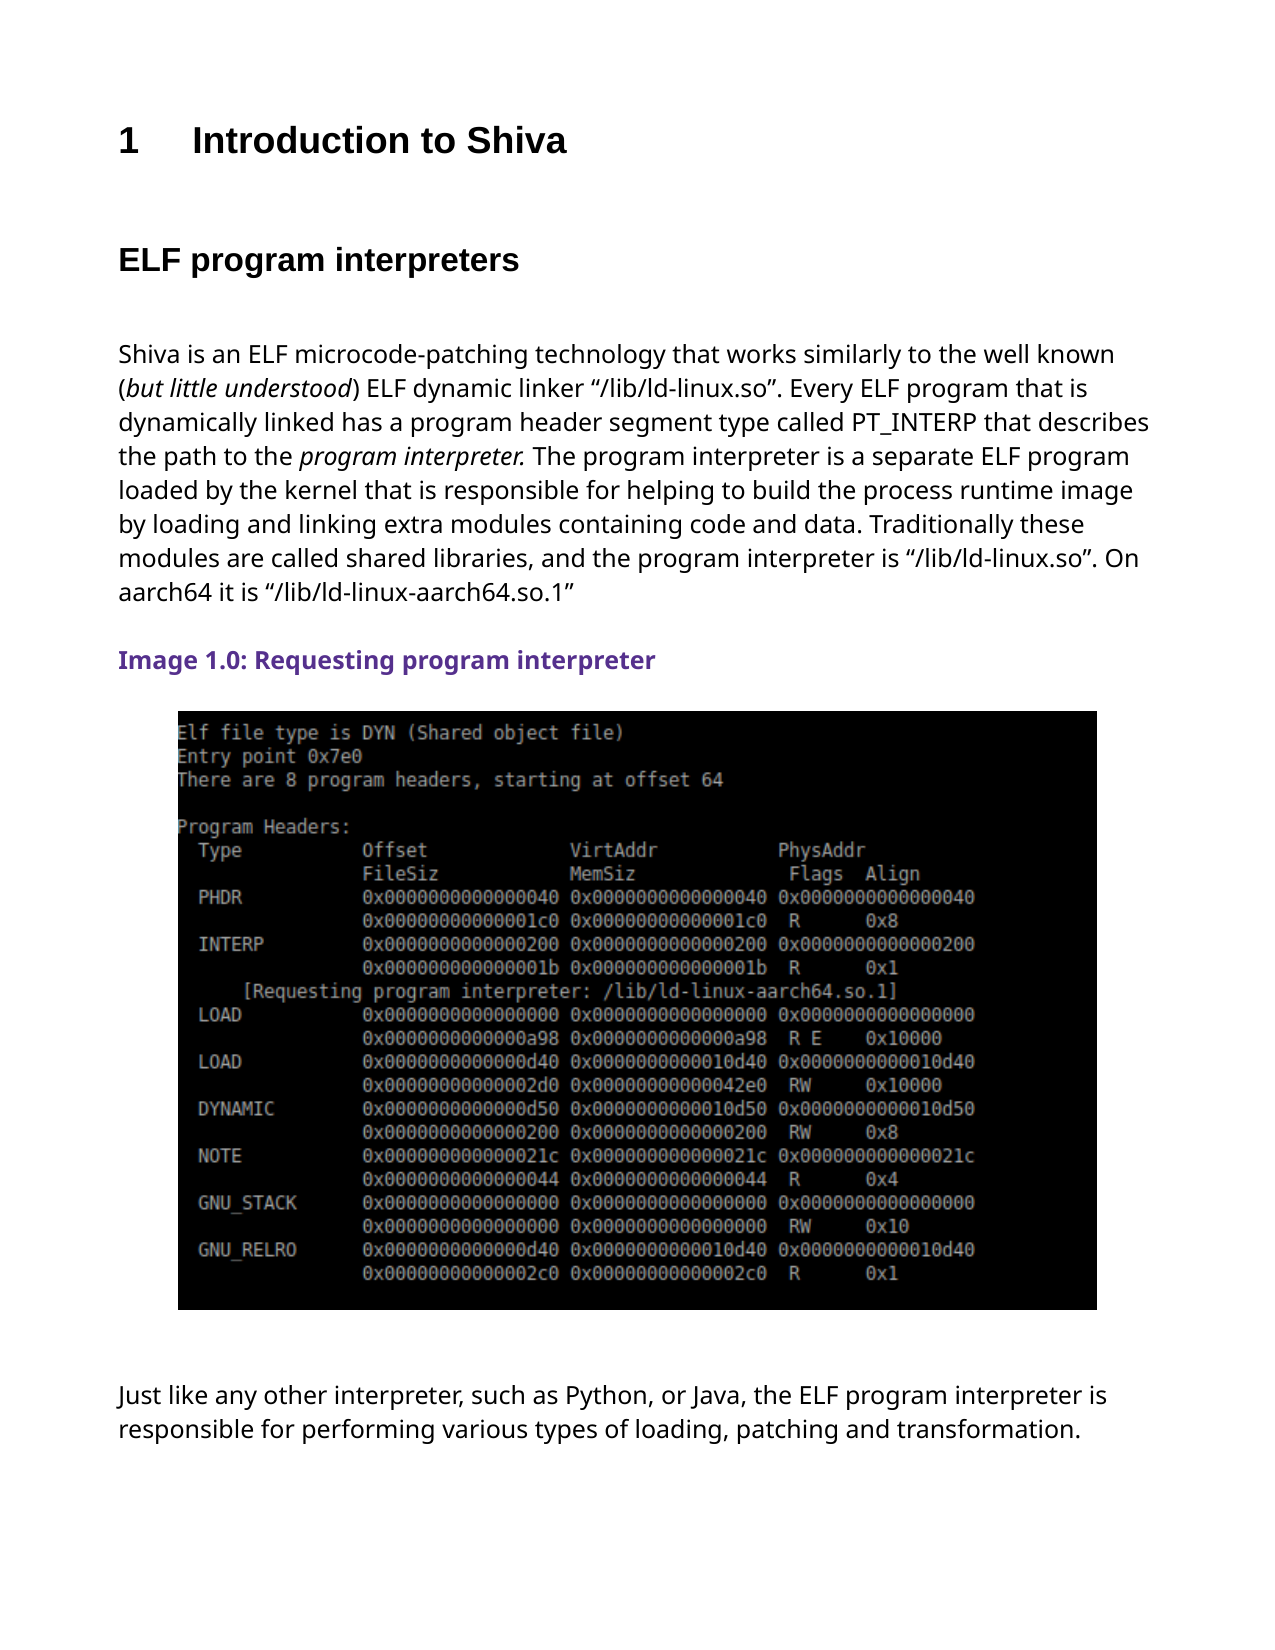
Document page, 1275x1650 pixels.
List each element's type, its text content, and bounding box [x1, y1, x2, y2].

picture [178, 711, 1097, 1310]
text Shiva is an ELF microcode-patching technology that works similarly to the well known (but little understood) ELF dynamic linker “/lib/ld-linux.so”. Every ELF program that is dynamically linked has a program header segment type called PT_INTERP that describes the path to the program interpreter. The program interpreter is a separate ELF program loaded by the kernel that is responsible for helping to build the process runtime image by loading and linking extra modules containing code and data. Traditionally these modules are called shared libraries, and the program interpreter is “/lib/ld-linux.so”. On aarch64 it is “/lib/ld-linux-aarch64.so.1” [118, 336, 1157, 609]
text Image 1.0: Requesting program interpreter [118, 643, 1157, 677]
subtitle Introduction to Shiva [118, 118, 1157, 161]
text Just like any other interpreter, such as Python, or Java, the ELF program interpreter is responsible for performing various types of loading, patching and transformation. [118, 1378, 1157, 1446]
subtitle ELF program interpreters [118, 240, 1157, 278]
